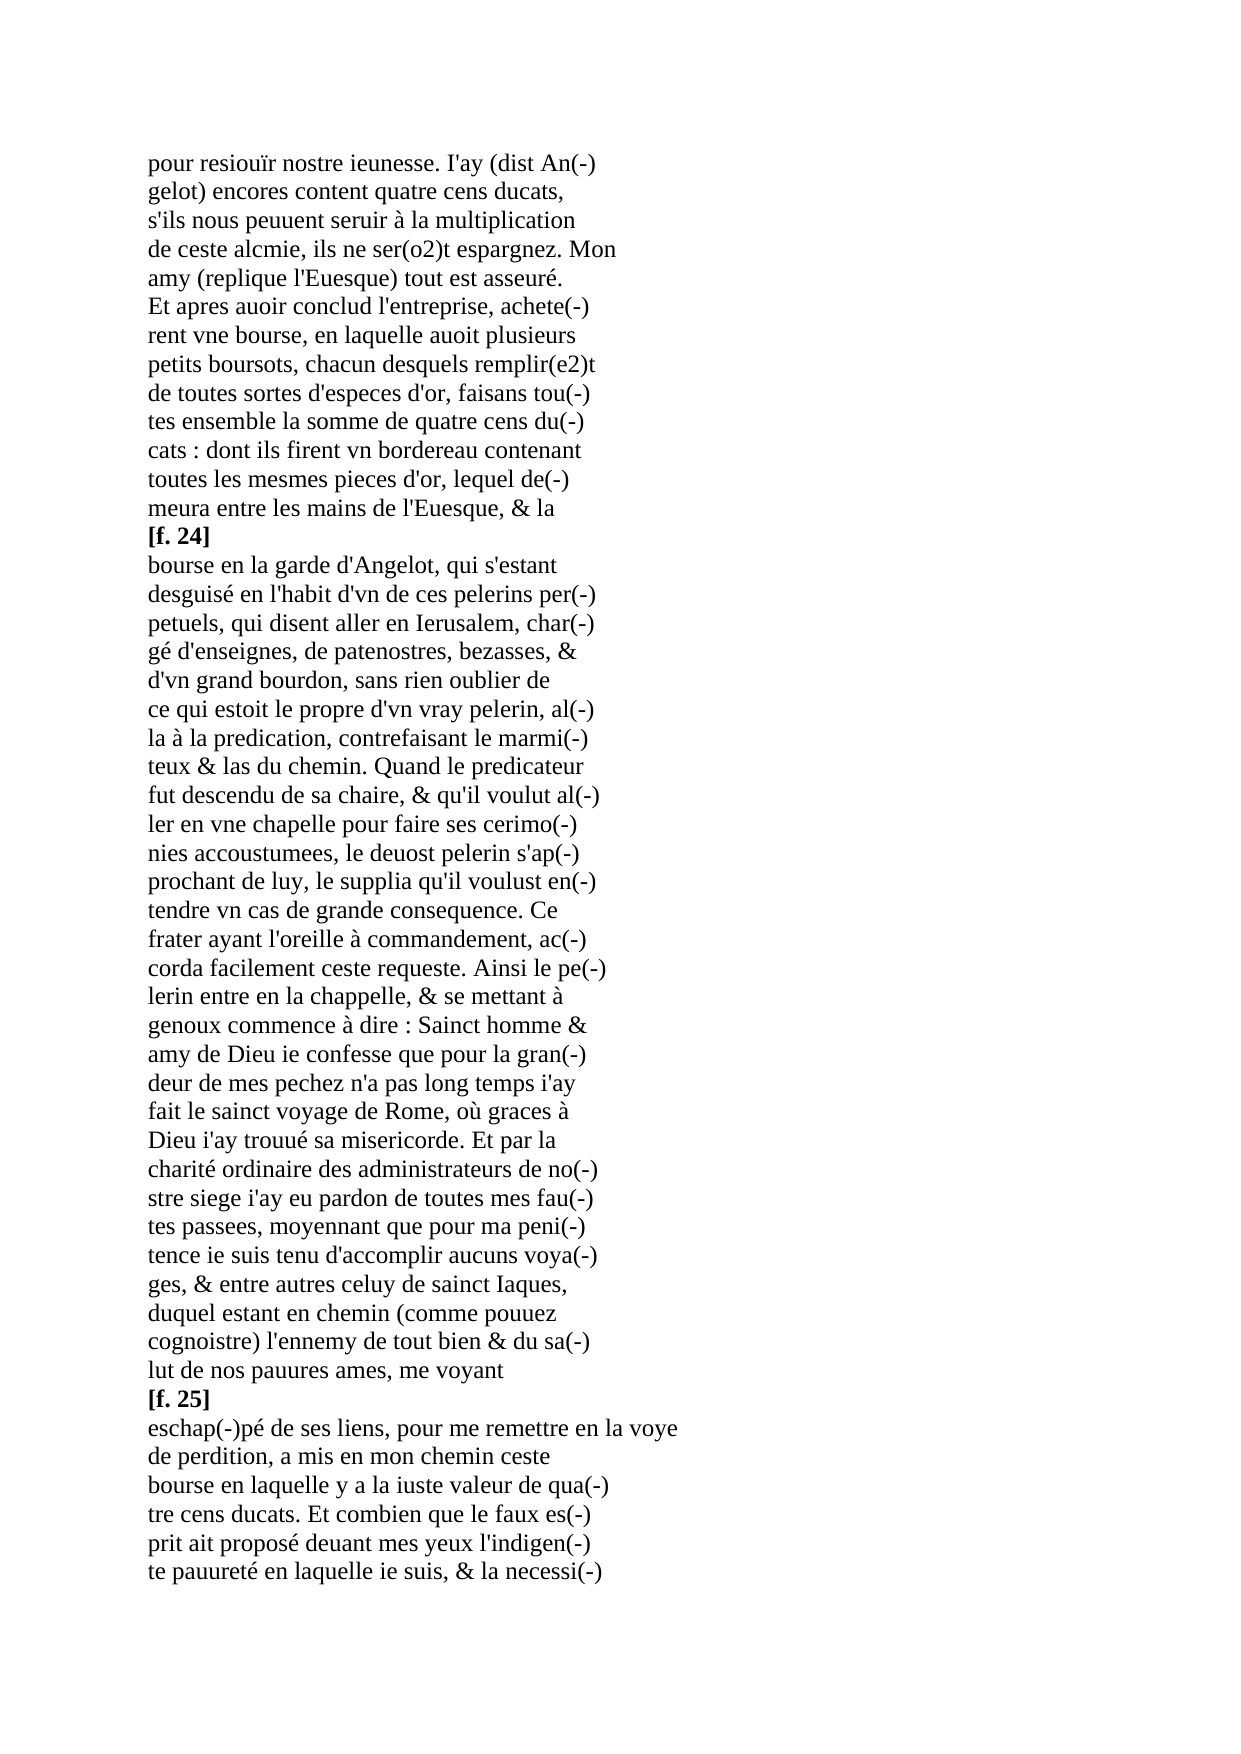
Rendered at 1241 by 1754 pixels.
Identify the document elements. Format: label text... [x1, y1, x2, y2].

text pour resiouïr nostre ieunesse. I'ay (dist An(-) gelot) encores content quatre cens ducats, s'ils nous peuuent seruir à la multiplication de ceste alcmie, ils ne ser(o2)t espargnez. Mon amy (replique l'Euesque) tout est asseuré. Et apres auoir conclud l'entreprise, achete(-) rent vne bourse, en laquelle auoit plusieurs petits boursots, chacun desquels remplir(e2)t de toutes sortes d'especes d'or, faisans tou(-) tes ensemble la somme de quatre cens du(-) cats : dont ils firent vn bordereau contenant toutes les mesmes pieces d'or, lequel de(-) meura entre les mains de l'Euesque, & la [f. 24] bourse en la garde d'Angelot, qui s'estant desguisé en l'habit d'vn de ces pelerins per(-) petuels, qui disent aller en Ierusalem, char(-) gé d'enseignes, de patenostres, bezasses, & d'vn grand bourdon, sans rien oublier de ce qui estoit le propre d'vn vray pelerin, al(-) la à la predication, contrefaisant le marmi(-) teux & las du chemin. Quand le predicateur fut descendu de sa chaire, & qu'il voulut al(-) ler en vne chapelle pour faire ses cerimo(-) nies accoustumees, le deuost pelerin s'ap(-) prochant de luy, le supplia qu'il voulust en(-) tendre vn cas de grande consequence. Ce frater ayant l'oreille à commandement, ac(-) corda facilement ceste requeste. Ainsi le pe(-) lerin entre en la chappelle, & se mettant à genoux commence à dire : Sainct homme & amy de Dieu ie confesse que pour la gran(-) deur de mes pechez n'a pas long temps i'ay fait le sainct voyage de Rome, où graces à Dieu i'ay trouué sa misericorde. Et par la charité ordinaire des administrateurs de no(-) stre siege i'ay eu pardon de toutes mes fau(-) tes passees, moyennant que pour ma peni(-) tence ie suis tenu d'accomplir aucuns voya(-) ges, & entre autres celuy de sainct Iaques, duquel estant en chemin (comme pouuez cognoistre) l'ennemy de tout bien & du sa(-) lut de nos pauures ames, me voyant [f. 25] eschap(-)pé de ses liens, pour me remettre en la voye de perdition, a mis en mon chemin ceste bourse en laquelle y a la iuste valeur de qua(-) tre cens ducats. Et combien que le faux es(-) prit ait proposé deuant mes yeux l'indigen(-) te pauureté en laquelle ie suis, & la necessi(-) [148, 148, 1093, 1585]
